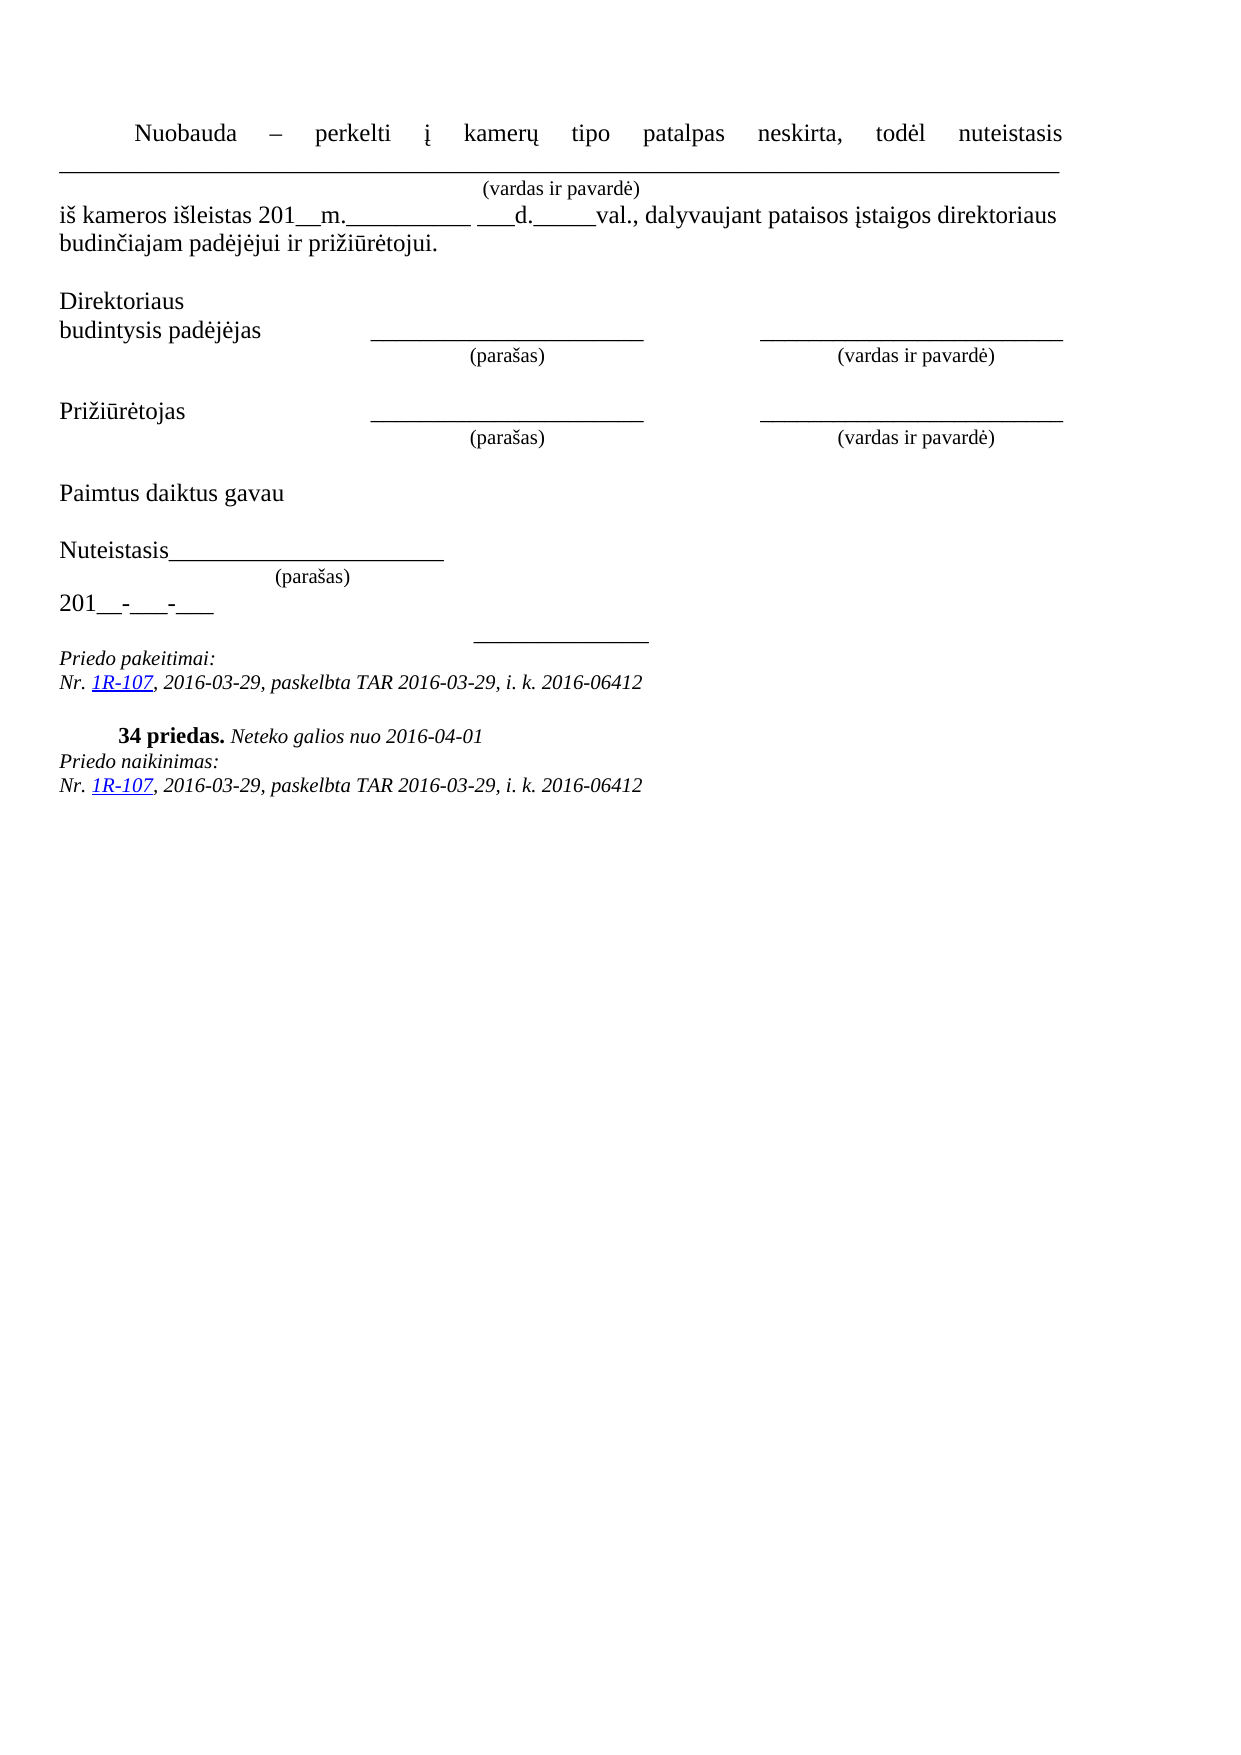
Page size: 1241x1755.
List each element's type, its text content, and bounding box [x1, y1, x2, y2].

text (vardas ir pavardė) [59, 176, 1063, 200]
text (parašas) (vardas ir pavardė) [59, 343, 1063, 367]
text Prižiūrėtojas [59, 396, 1063, 425]
text iš kameros išleistas 201__m. ___d._____val., dalyvaujant pataisos įstaigos direktoriaus [59, 200, 1063, 228]
text Nuteistasis______________________ [59, 535, 1063, 564]
text Direktoriaus [59, 286, 1063, 315]
text Priedo naikinimas: [59, 749, 1063, 773]
text budintysis padėjėjas [59, 315, 1063, 343]
text (parašas) [59, 564, 1063, 588]
text Priedo pakeitimai: [59, 646, 1063, 670]
text Nr. 1R-107, 2016-03-29, paskelbta TAR 2016-03-29, i. k. 2016-06412 [59, 670, 1063, 694]
text ______________ [59, 617, 1063, 646]
text 34 priedas. Neteko galios nuo 2016-04-01 [59, 722, 1063, 749]
text Nr. 1R-107, 2016-03-29, paskelbta TAR 2016-03-29, i. k. 2016-06412 [59, 773, 1063, 797]
text budinčiajam padėjėjui ir prižiūrėtojui. [59, 228, 1063, 257]
text Paimtus daiktus gavau [59, 478, 1063, 507]
text Nuobauda – perkelti į kamerų tipo patalpas neskirta, todėl nuteistasis ________________________________________________________________________________ [59, 118, 1063, 176]
text 201__-___-___ [59, 588, 1063, 617]
text (parašas) (vardas ir pavardė) [59, 425, 1063, 449]
